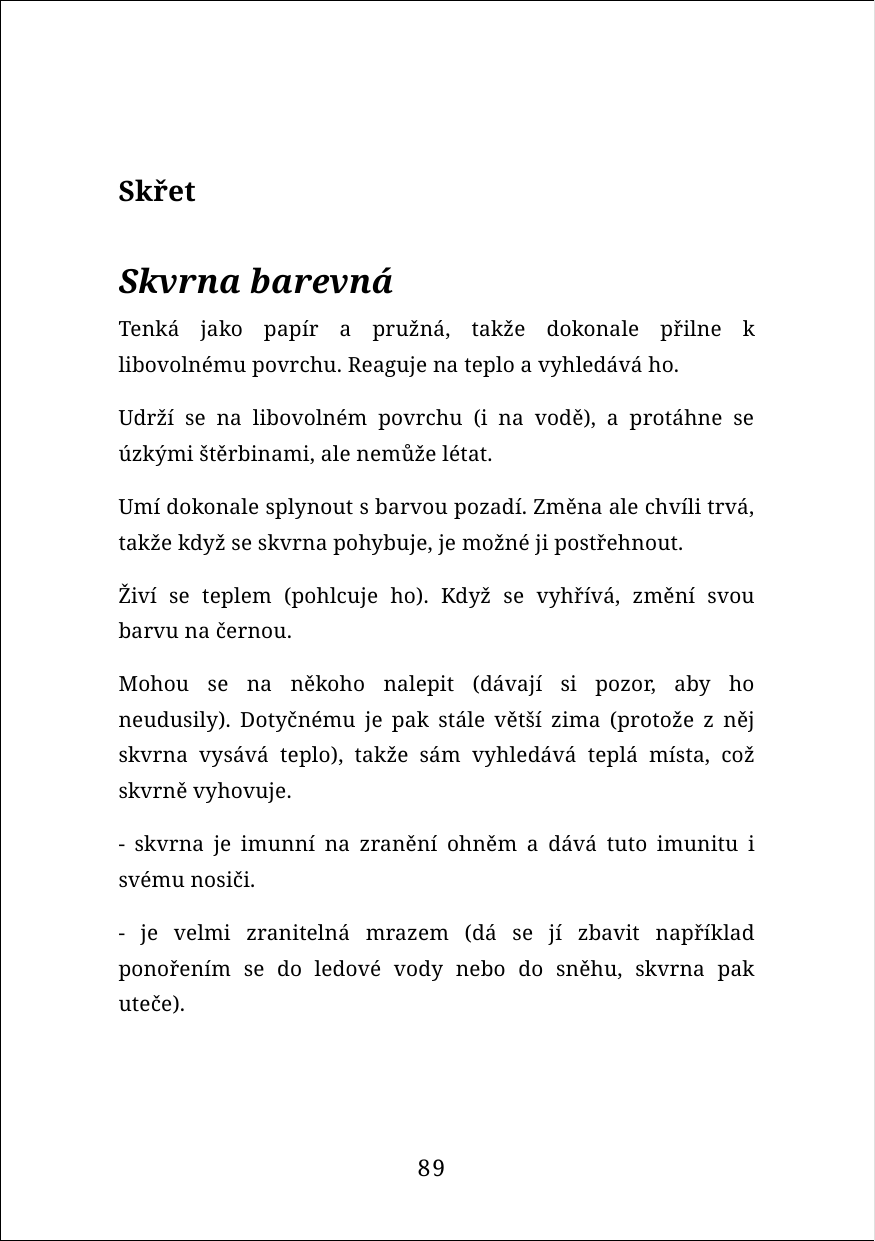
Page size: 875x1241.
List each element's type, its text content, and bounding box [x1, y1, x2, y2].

text - je velmi zranitelná mrazem (dá se jí zbavit například ponořením se do ledové vody nebo do sněhu, skvrna pak uteče). [118, 918, 756, 1018]
text Umí dokonale splynout s barvou pozadí. Změna ale chvíli trvá, takže když se skvrna pohybuje, je možné ji postřehnout. [118, 492, 756, 556]
subtitle Skvrna barevná [118, 257, 756, 303]
text Živí se teplem (pohlcuje ho). Když se vyhřívá, změní svou barvu na černou. [118, 581, 756, 645]
subtitle Skřet [118, 172, 756, 210]
text Udrží se na libovolném povrchu (i na vodě), a protáhne se úzkými štěrbinami, ale nemůže létat. [118, 403, 756, 467]
text - skvrna je imunní na zranění ohněm a dává tuto imunitu i svému nosiči. [118, 829, 756, 893]
text Mohou se na někoho nalepit (dávají si pozor, aby ho neudusily). Dotyčnému je pak stále větší zima (protože z něj skvrna vysává teplo), takže sám vyhledává teplá místa, což skvrně vyhovuje. [118, 669, 756, 804]
text Tenká jako papír a pružná, takže dokonale přilne k libovolnému povrchu. Reaguje na teplo a vyhledává ho. [118, 314, 756, 378]
